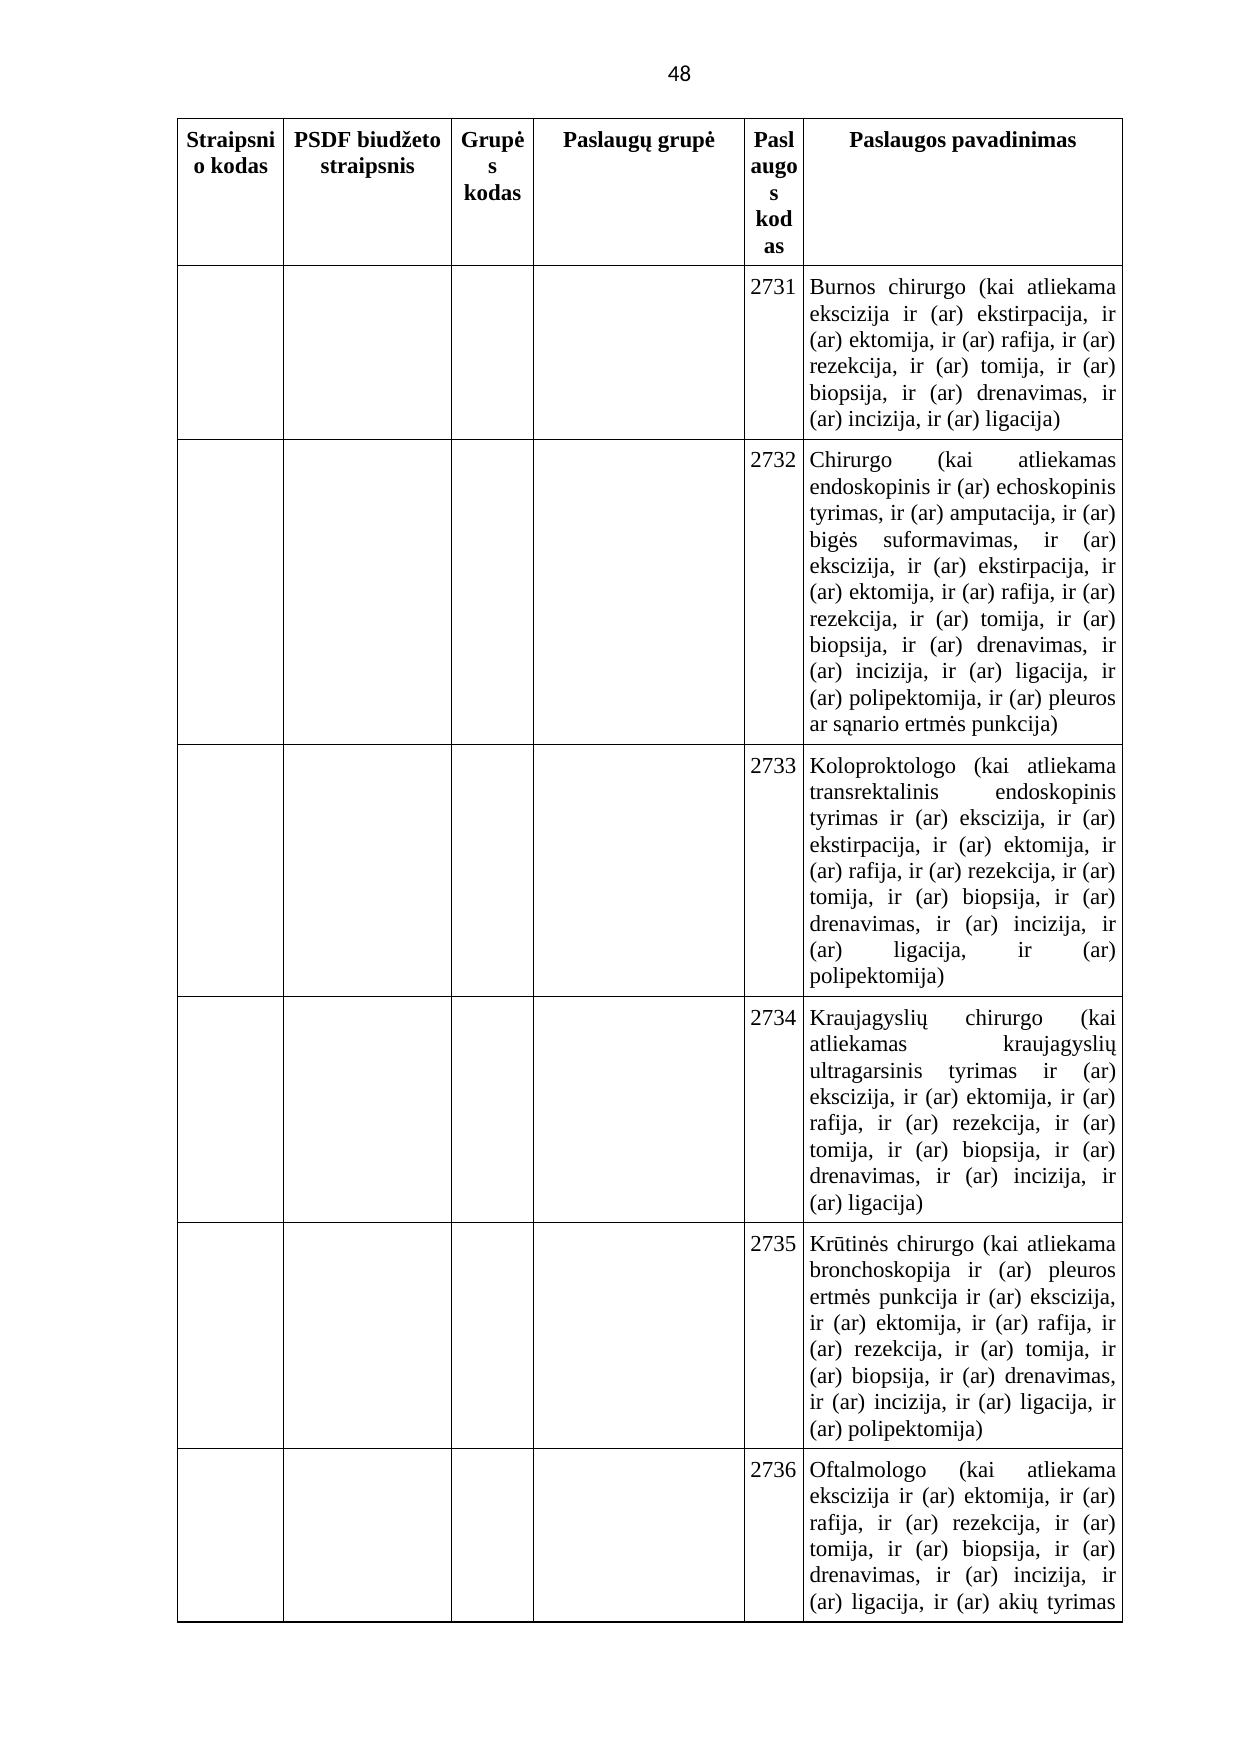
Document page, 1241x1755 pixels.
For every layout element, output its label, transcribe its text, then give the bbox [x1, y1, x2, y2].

table_cell [534, 745, 744, 996]
table_cell 2733 [745, 745, 803, 996]
table_cell 2732 [745, 440, 803, 743]
table_cell [452, 1449, 533, 1621]
table_cell [452, 440, 533, 743]
table_cell [534, 440, 744, 743]
table_cell [284, 745, 451, 996]
table_cell Burnos chirurgo (kai atliekama ekscizija ir (ar) ekstirpacija, ir (ar) ektomija, ir (ar) rafija, ir (ar) rezekcija, ir (ar) tomija, ir (ar) biopsija, ir (ar) drenavimas, ir (ar) incizija, ir (ar) ligacija) [804, 266, 1122, 438]
table_cell 2735 [745, 1223, 803, 1448]
table_cell [534, 997, 744, 1222]
table_header Grupės kodas [452, 119, 533, 265]
table_header Paslaugos pavadinimas [804, 119, 1122, 265]
table_cell Oftalmologo (kai atliekama ekscizija ir (ar) ektomija, ir (ar) rafija, ir (ar) rezekcija, ir (ar) tomija, ir (ar) biopsija, ir (ar) drenavimas, ir (ar) incizija, ir (ar) ligacija, ir (ar) akių tyrimas [804, 1449, 1122, 1621]
table_cell [452, 1223, 533, 1448]
table_cell [284, 440, 451, 743]
table_cell Chirurgo (kai atliekamas endoskopinis ir (ar) echoskopinis tyrimas, ir (ar) amputacija, ir (ar) bigės suformavimas, ir (ar) ekscizija, ir (ar) ekstirpacija, ir (ar) ektomija, ir (ar) rafija, ir (ar) rezekcija, ir (ar) tomija, ir (ar) biopsija, ir (ar) drenavimas, ir (ar) incizija, ir (ar) ligacija, ir (ar) polipektomija, ir (ar) pleuros ar sąnario ertmės punkcija) [804, 440, 1122, 743]
table_cell 2734 [745, 997, 803, 1222]
table_cell 2736 [745, 1449, 803, 1621]
table_cell [284, 1223, 451, 1448]
table_cell [284, 1449, 451, 1621]
table_cell Koloproktologo (kai atliekama transrektalinis endoskopinis tyrimas ir (ar) ekscizija, ir (ar) ekstirpacija, ir (ar) ektomija, ir (ar) rafija, ir (ar) rezekcija, ir (ar) tomija, ir (ar) biopsija, ir (ar) drenavimas, ir (ar) incizija, ir (ar) ligacija, ir (ar) polipektomija) [804, 745, 1122, 996]
table_header PSDF biudžeto straipsnis [284, 119, 451, 265]
table_cell [534, 1449, 744, 1621]
table_header Straipsnio kodas [178, 119, 283, 265]
table_cell Kraujagyslių chirurgo (kai atliekamas kraujagyslių ultragarsinis tyrimas ir (ar) ekscizija, ir (ar) ektomija, ir (ar) rafija, ir (ar) rezekcija, ir (ar) tomija, ir (ar) biopsija, ir (ar) drenavimas, ir (ar) incizija, ir (ar) ligacija) [804, 997, 1122, 1222]
table_cell [534, 266, 744, 438]
table_cell [284, 266, 451, 438]
table_cell [178, 440, 283, 743]
table_header Paslaugos kodas [745, 119, 803, 265]
table_header Paslaugų grupė [534, 119, 744, 265]
table_cell [452, 745, 533, 996]
table_cell 2731 [745, 266, 803, 438]
table_cell [178, 745, 283, 996]
table_cell Krūtinės chirurgo (kai atliekama bronchoskopija ir (ar) pleuros ertmės punkcija ir (ar) ekscizija, ir (ar) ektomija, ir (ar) rafija, ir (ar) rezekcija, ir (ar) tomija, ir (ar) biopsija, ir (ar) drenavimas, ir (ar) incizija, ir (ar) ligacija, ir (ar) polipektomija) [804, 1223, 1122, 1448]
table_cell [452, 266, 533, 438]
table_cell [534, 1223, 744, 1448]
table_cell [178, 1223, 283, 1448]
table_cell [178, 266, 283, 438]
table_cell [178, 1449, 283, 1621]
table_cell [452, 997, 533, 1222]
table_cell [178, 997, 283, 1222]
table_cell [284, 997, 451, 1222]
